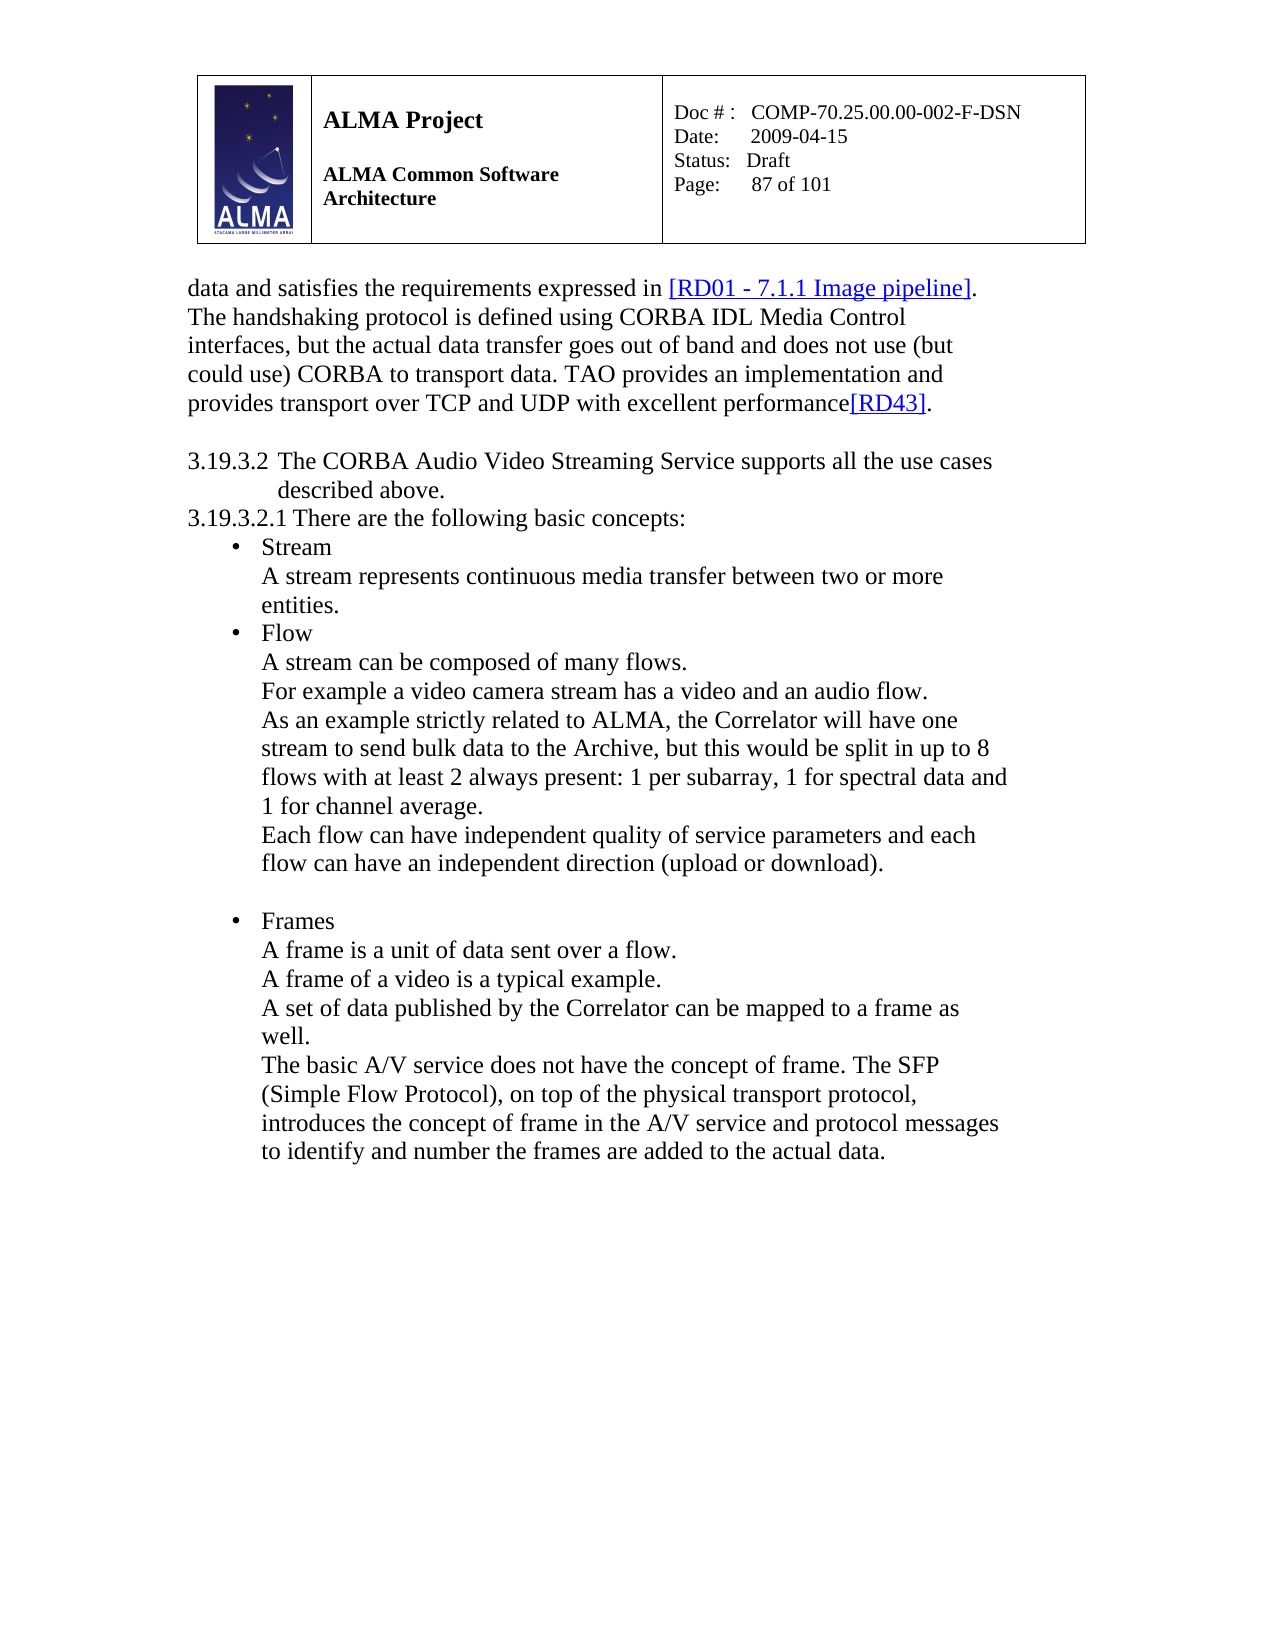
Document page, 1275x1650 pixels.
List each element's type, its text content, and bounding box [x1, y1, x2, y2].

list Stream A stream represents continuous media transfer between two or more entities. [232, 532, 1012, 618]
list Flow A stream can be composed of many flows. For example a video camera stream has a video and an audio flow. As an example strictly related to ALMA, the Correlator will have one stream to send bulk data to the Archive, but this would be split in up to 8 flows with at least 2 always present: 1 per subarray, 1 for spectral data and 1 for channel average. Each flow can have independent quality of service parameters and each flow can have an independent direction (upload or download). [232, 618, 1012, 877]
list Frames A frame is a unit of data sent over a flow. A frame of a video is a typical example. A set of data published by the Correlator can be mapped to a frame as well. The basic A/V service does not have the concept of frame. The SFP (Simple Flow Protocol), on top of the physical transport protocol, introduces the concept of frame in the A/V service and protocol messages to identify and number the frames are added to the actual data. [232, 906, 1012, 1165]
text data and satisfies the requirements expressed in [RD01 - 7.1.1 Image pipeline]. The handshaking protocol is defined using CORBA IDL Media Control interfaces, but the actual data transfer goes out of band and does not use (but could use) CORBA to transport data. TAO provides an implementation and provides transport over TCP and UDP with excellent performance[RD43]. [187, 273, 1012, 417]
subtitle There are the following basic concepts: [187, 503, 1087, 532]
picture [214, 85, 293, 235]
subtitle The CORBA Audio Video Streaming Service supports all the use cases described above. [187, 446, 1087, 503]
